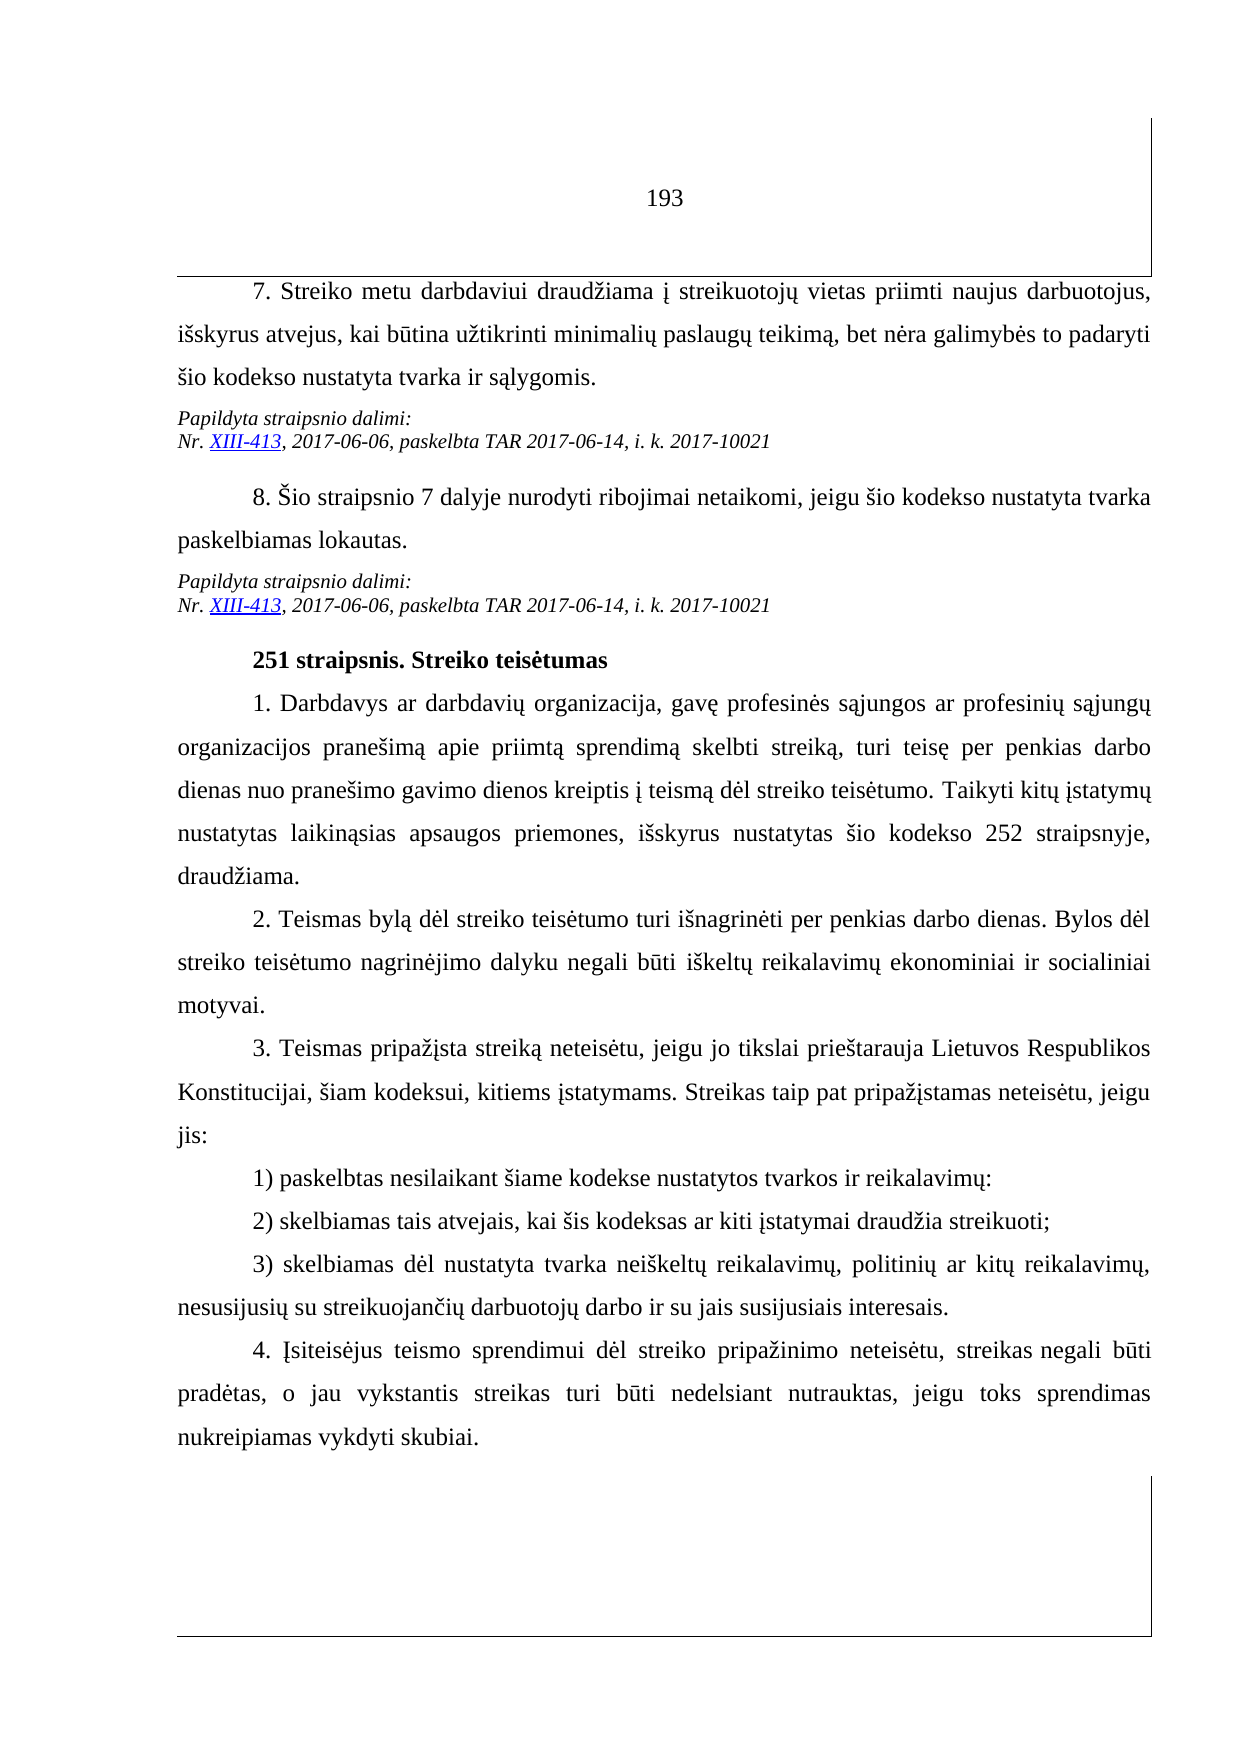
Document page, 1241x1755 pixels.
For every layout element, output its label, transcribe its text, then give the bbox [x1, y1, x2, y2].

text 7. Streiko metu darbdaviui draudžiama į streikuotojų vietas priimti naujus darbuotojus, išskyrus atvejus, kai būtina užtikrinti minimalių paslaugų teikimą, bet nėra galimybės to padaryti šio kodekso nustatyta tvarka ir sąlygomis. [177, 276, 1152, 391]
text 2) skelbiamas tais atvejais, kai šis kodeksas ar kiti įstatymai draudžia streikuoti; [177, 1206, 1152, 1235]
subtitle 251 straipsnis. Streiko teisėtumas [177, 645, 1152, 674]
text 3) skelbiamas dėl nustatyta tvarka neiškeltų reikalavimų, politinių ar kitų reikalavimų, nesusijusių su streikuojančių darbuotojų darbo ir su jais susijusiais interesais. [177, 1249, 1152, 1321]
text 2. Teismas bylą dėl streiko teisėtumo turi išnagrinėti per penkias darbo dienas. Bylos dėl streiko teisėtumo nagrinėjimo dalyku negali būti iškeltų reikalavimų ekonominiai ir socialiniai motyvai. [177, 904, 1152, 1019]
text Nr. XIII-413, 2017-06-06, paskelbta TAR 2017-06-14, i. k. 2017-10021 [177, 429, 1152, 453]
text 3. Teismas pripažįsta streiką neteisėtu, jeigu jo tikslai prieštarauja Lietuvos Respublikos Konstitucijai, šiam kodeksui, kitiems įstatymams. Streikas taip pat pripažįstamas neteisėtu, jeigu jis: [177, 1033, 1152, 1148]
text Nr. XIII-413, 2017-06-06, paskelbta TAR 2017-06-14, i. k. 2017-10021 [177, 593, 1152, 617]
text 1. Darbdavys ar darbdavių organizacija, gavę profesinės sąjungos ar profesinių sąjungų organizacijos pranešimą apie priimtą sprendimą skelbti streiką, turi teisę per penkias darbo dienas nuo pranešimo gavimo dienos kreiptis į teismą dėl streiko teisėtumo. Taikyti kitų įstatymų nustatytas laikinąsias apsaugos priemones, išskyrus nustatytas šio kodekso 252 straipsnyje, draudžiama. [177, 688, 1152, 890]
text Papildyta straipsnio dalimi: [177, 405, 1152, 429]
text 4. Įsiteisėjus teismo sprendimui dėl streiko pripažinimo neteisėtu, streikas negali būti pradėtas, o jau vykstantis streikas turi būti nedelsiant nutrauktas, jeigu toks sprendimas nukreipiamas vykdyti skubiai. [177, 1335, 1152, 1450]
text Papildyta straipsnio dalimi: [177, 568, 1152, 593]
text 1) paskelbtas nesilaikant šiame kodekse nustatytos tvarkos ir reikalavimų: [177, 1163, 1152, 1192]
text 8. Šio straipsnio 7 dalyje nurodyti ribojimai netaikomi, jeigu šio kodekso nustatyta tvarka paskelbiamas lokautas. [177, 482, 1152, 554]
